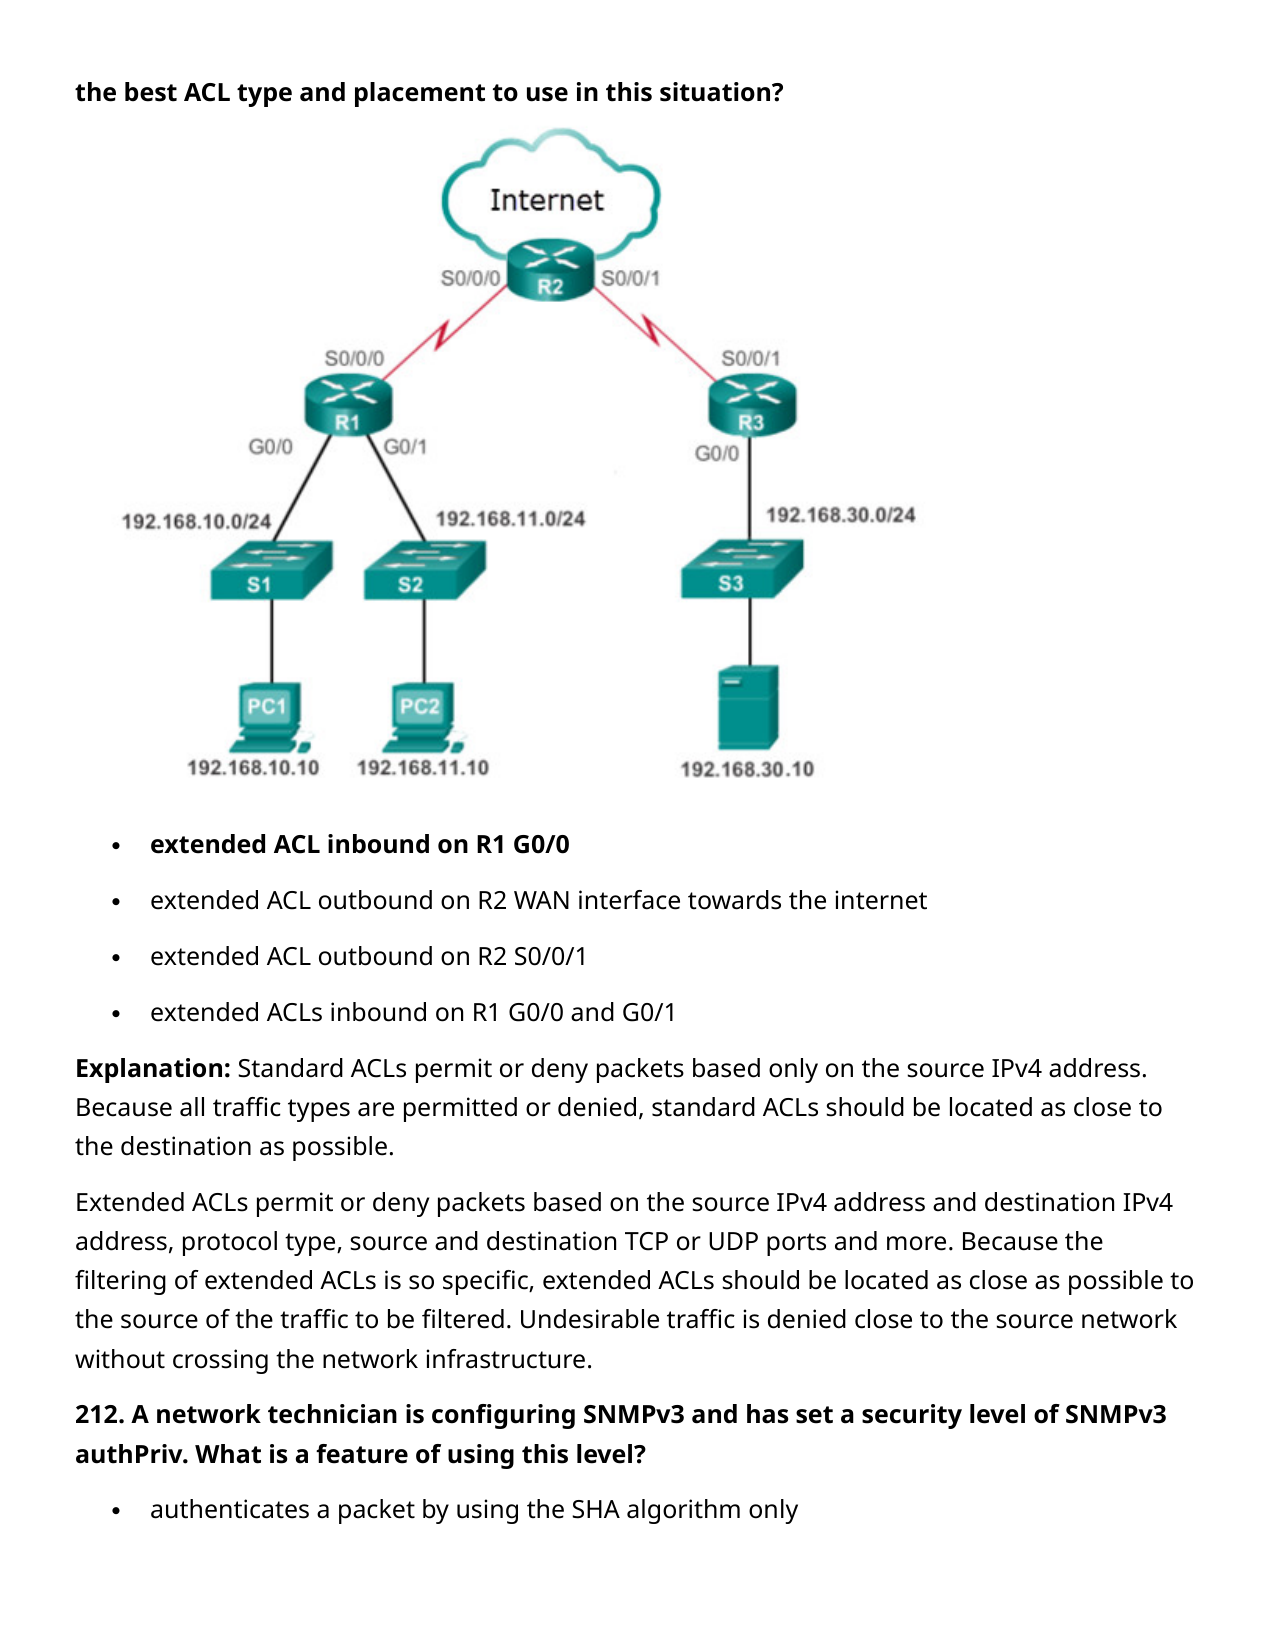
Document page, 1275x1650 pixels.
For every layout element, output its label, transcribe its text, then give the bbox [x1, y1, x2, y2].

list extended ACL inbound on R1 G0/0 [112, 827, 1200, 861]
text 212. A network technician is configuring SNMPv3 and has set a security level of SNMPv3 authPriv. What is a feature of using this level? [75, 1397, 1200, 1470]
text Extended ACLs permit or deny packets based on the source IPv4 address and destination IPv4 address, protocol type, source and destination TCP or UDP ports and more. Because the filtering of extended ACLs is so specific, extended ACLs should be located as close as possible to the source of the traffic to be filtered. Undesirable traffic is denied close to the source network without crossing the network infrastructure. [75, 1185, 1200, 1375]
list extended ACL outbound on R2 S0/0/1 [112, 939, 1200, 973]
list extended ACL outbound on R2 WAN interface towards the internet [112, 883, 1200, 917]
list authenticates a packet by using the SHA algorithm only [112, 1492, 1200, 1526]
text Explanation: Standard ACLs permit or deny packets based only on the source IPv4 address. Because all traffic types are permitted or denied, standard ACLs should be located as close to the destination as possible. [75, 1051, 1200, 1163]
list extended ACLs inbound on R1 G0/0 and G0/1 [112, 995, 1200, 1029]
text the best ACL type and placement to use in this situation? [75, 75, 1200, 805]
